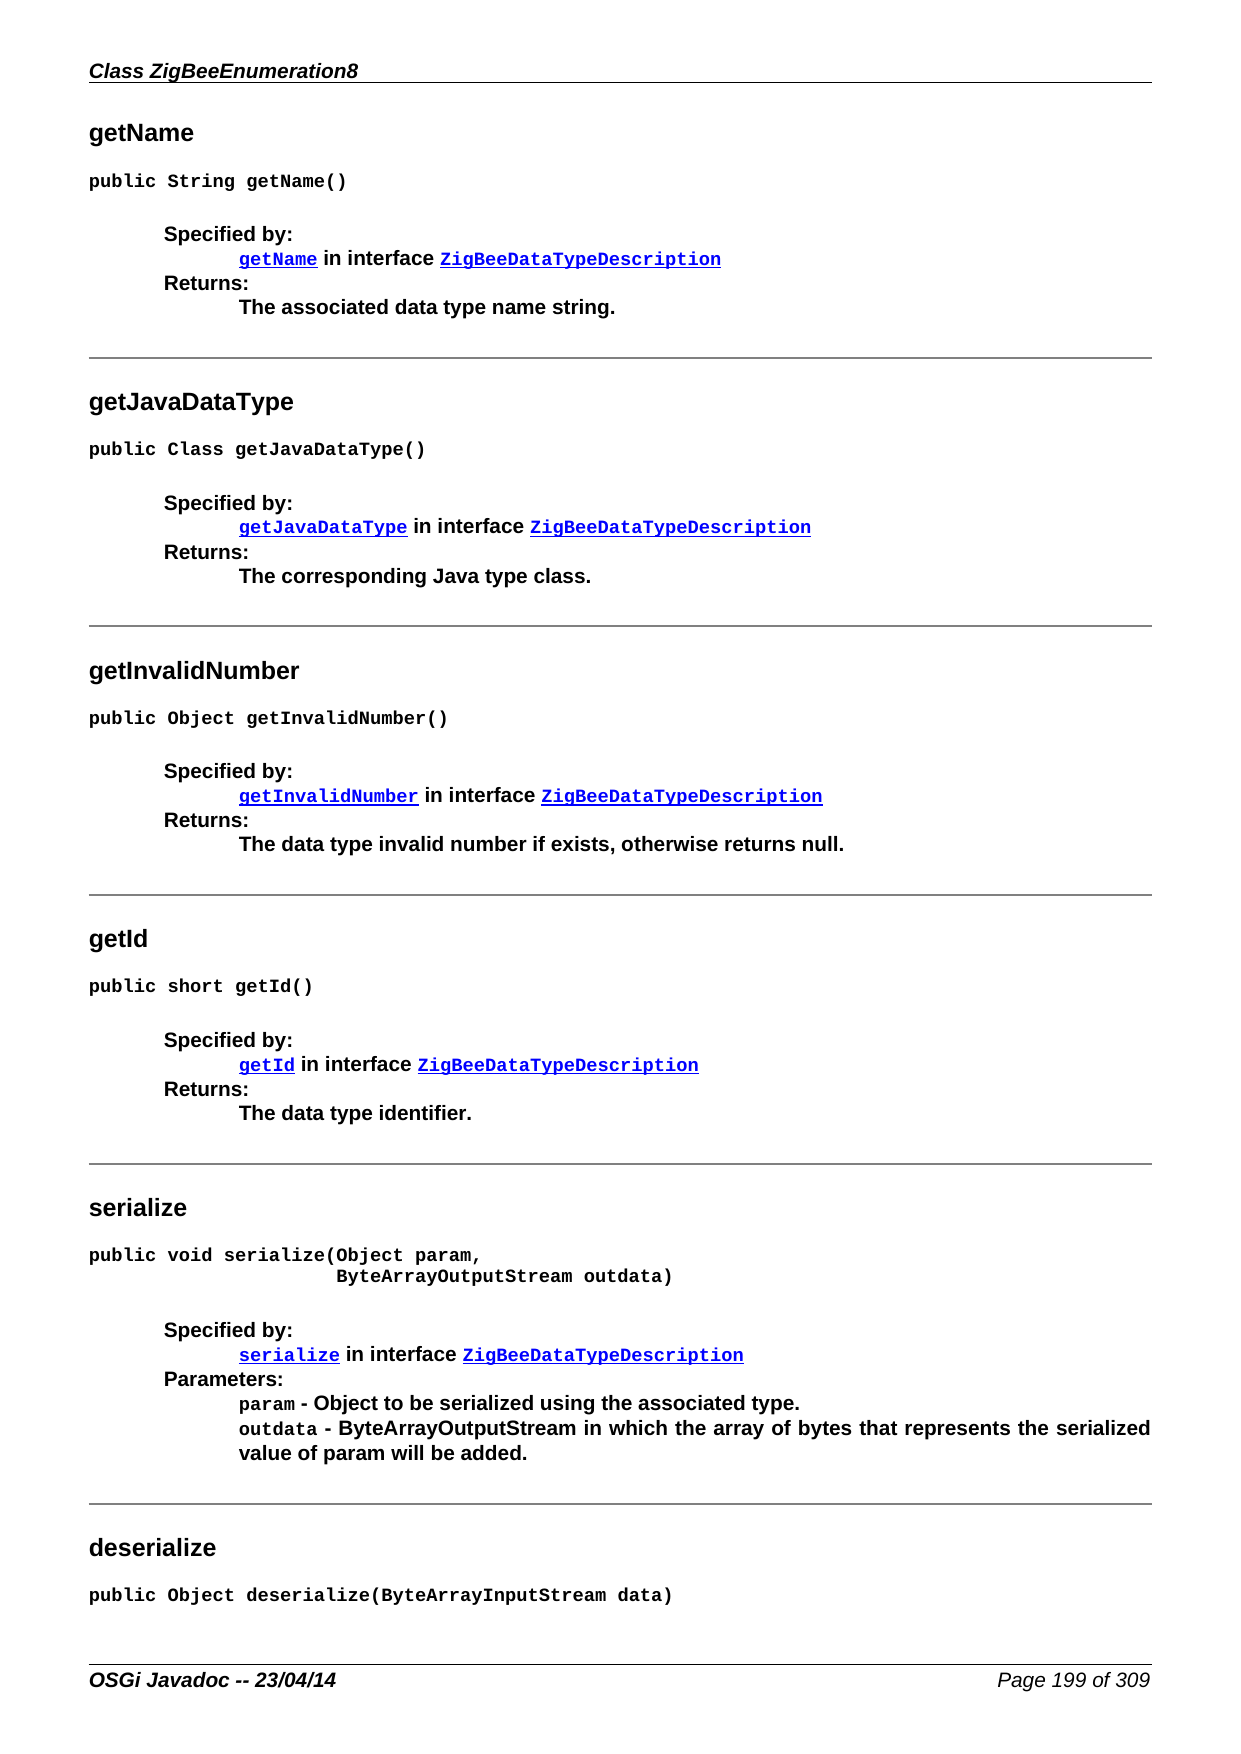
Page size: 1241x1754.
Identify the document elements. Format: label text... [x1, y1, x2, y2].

text Returns: [163, 808, 1152, 832]
text public String getName() [88, 171, 1152, 193]
text public Object getInvalidNumber() [88, 709, 1152, 730]
text Specified by: [163, 1028, 1152, 1052]
text getJavaDataType in interface ZigBeeDataTypeDescription [238, 514, 1152, 539]
text Specified by: [163, 222, 1152, 246]
text param - Object to be serialized using the associated type. [238, 1391, 1152, 1416]
text public void serialize(Object param, ByteArrayOutputStream outdata) [88, 1246, 1152, 1288]
text Returns: [163, 1077, 1152, 1101]
subtitle getJavaDataType [88, 387, 1152, 416]
text public Class getJavaDataType() [88, 440, 1152, 461]
text Specified by: [163, 1318, 1152, 1342]
text Returns: [163, 271, 1152, 295]
text Returns: [163, 539, 1152, 563]
subtitle getName [88, 118, 1152, 147]
subtitle getId [88, 924, 1152, 953]
text Specified by: [163, 490, 1152, 514]
text public short getId() [88, 977, 1152, 998]
text serialize in interface ZigBeeDataTypeDescription [238, 1342, 1152, 1367]
text Parameters: [163, 1367, 1152, 1391]
text getId in interface ZigBeeDataTypeDescription [238, 1052, 1152, 1077]
text getName in interface ZigBeeDataTypeDescription [238, 246, 1152, 271]
text The data type invalid number if exists, otherwise returns null. [238, 832, 1152, 856]
text The associated data type name string. [238, 295, 1152, 319]
subtitle deserialize [88, 1533, 1152, 1562]
subtitle serialize [88, 1193, 1152, 1222]
text getInvalidNumber in interface ZigBeeDataTypeDescription [238, 783, 1152, 808]
subtitle getInvalidNumber [88, 656, 1152, 684]
text Specified by: [163, 759, 1152, 783]
text outdata - ByteArrayOutputStream in which the array of bytes that represents the serialized value of param will be added. [238, 1416, 1152, 1465]
text The data type identifier. [238, 1101, 1152, 1125]
text public Object deserialize(ByteArrayInputStream data) [88, 1586, 1152, 1607]
text The corresponding Java type class. [238, 563, 1152, 587]
